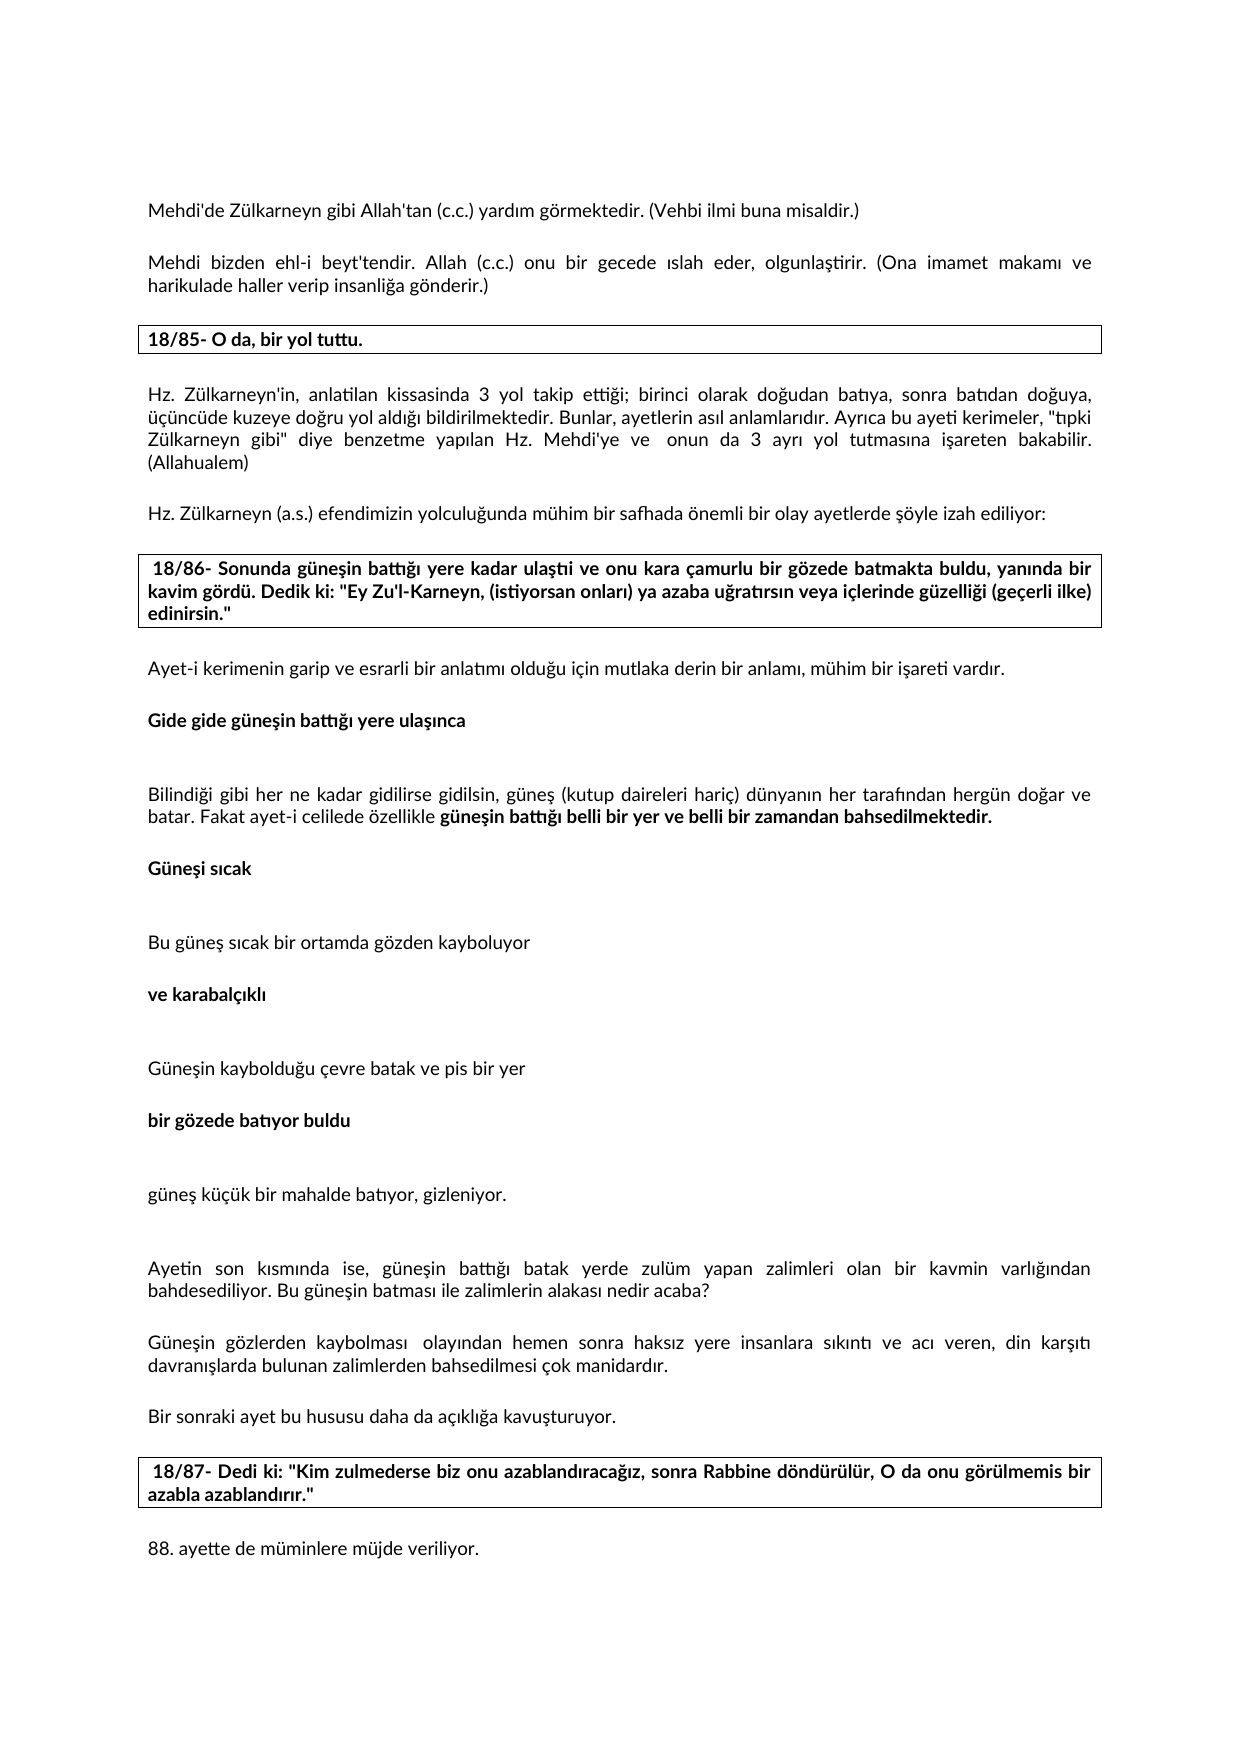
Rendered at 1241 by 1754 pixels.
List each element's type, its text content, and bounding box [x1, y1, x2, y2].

text Ayet-i kerimenin garip ve esrarli bir anlatımı olduğu için mutlaka derin bir anlamı, mühim bir işareti vardır. [148, 657, 1093, 679]
text Güneşi sıcak [148, 857, 1093, 879]
text Ayetin son kısmında ise, güneşin battığı batak yerde zulüm yapan zalimleri olan bir kavmin varlığından bahdesediliyor. Bu güneşin batması ile zalimlerin alakası nedir acaba? [148, 1234, 1093, 1302]
text Hz. Zülkarneyn'in, anlatilan kissasinda 3 yol takip ettiği; birinci olarak doğudan batıya, sonra batıdan doğuya, üçüncüde kuzeye doğru yol aldığı bildirilmektedir. Bunlar, ayetlerin asıl anlamlarıdır. Ayrıca bu ayeti kerimeler, "tıpki Zülkarneyn gibi" diye benzetme yapılan Hz. Mehdi'ye ve onun da 3 ayrı yol tutmasına işareten bakabilir. (Allahualem) [148, 383, 1093, 473]
text 88. ayette de müminlere müjde veriliyor. [148, 1537, 1093, 1560]
text Mehdi'de Zülkarneyn gibi Allah'tan (c.c.) yardım görmektedir. (Vehbi ilmi buna misaldir.) [148, 199, 1093, 222]
text güneş küçük bir mahalde batıyor, gizleniyor. [148, 1160, 1093, 1205]
text 18/86- Sonunda güneşin battığı yere kadar ulaştıi ve onu kara çamurlu bir gözede batmakta buldu, yanında bir kavim gördü. Dedik ki: "Ey Zu'l-Karneyn, (istiyorsan onları) ya azaba uğratırsın veya içlerinde güzelliği (geçerli ilke) edinirsin." [139, 555, 1101, 627]
text ve karabalçıklı [148, 983, 1093, 1005]
text Hz. Zülkarneyn (a.s.) efendimizin yolculuğunda mühim bir safhada önemli bir olay ayetlerde şöyle izah ediliyor: [148, 502, 1093, 525]
text 18/87- Dedi ki: "Kim zulmederse biz onu azablandıracağız, sonra Rabbine döndürülür, O da onu görülmemis bir azabla azablandırır." [139, 1458, 1101, 1507]
text Gide gide güneşin battığı yere ulaşınca [148, 708, 1093, 731]
text Güneşin kaybolduğu çevre batak ve pis bir yer [148, 1034, 1093, 1079]
text Mehdi bizden ehl-i beyt'tendir. Allah (c.c.) onu bir gecede ıslah eder, olgunlaştirir. (Ona imamet makamı ve harikulade haller verip insanliğa gönderir.) [148, 251, 1093, 296]
text Güneşin gözlerden kaybolması olayından hemen sonra haksız yere insanlara sıkıntı ve acı veren, din karşıtı davranışlarda bulunan zalimlerden bahsedilmesi çok manidardır. [148, 1331, 1093, 1376]
text 18/85- O da, bir yol tuttu. [139, 326, 1101, 353]
text bir gözede batıyor buldu [148, 1108, 1093, 1131]
text Bilindiği gibi her ne kadar gidilirse gidilsin, güneş (kutup daireleri hariç) dünyanın her tarafından hergün doğar ve batar. Fakat ayet-i celilede özellikle güneşin battığı belli bir yer ve belli bir zamandan bahsedilmektedir. [148, 760, 1093, 828]
text Bir sonraki ayet bu hususu daha da açıklığa kavuşturuyor. [148, 1405, 1093, 1428]
text Bu güneş sıcak bir ortamda gözden kayboluyor [148, 908, 1093, 953]
